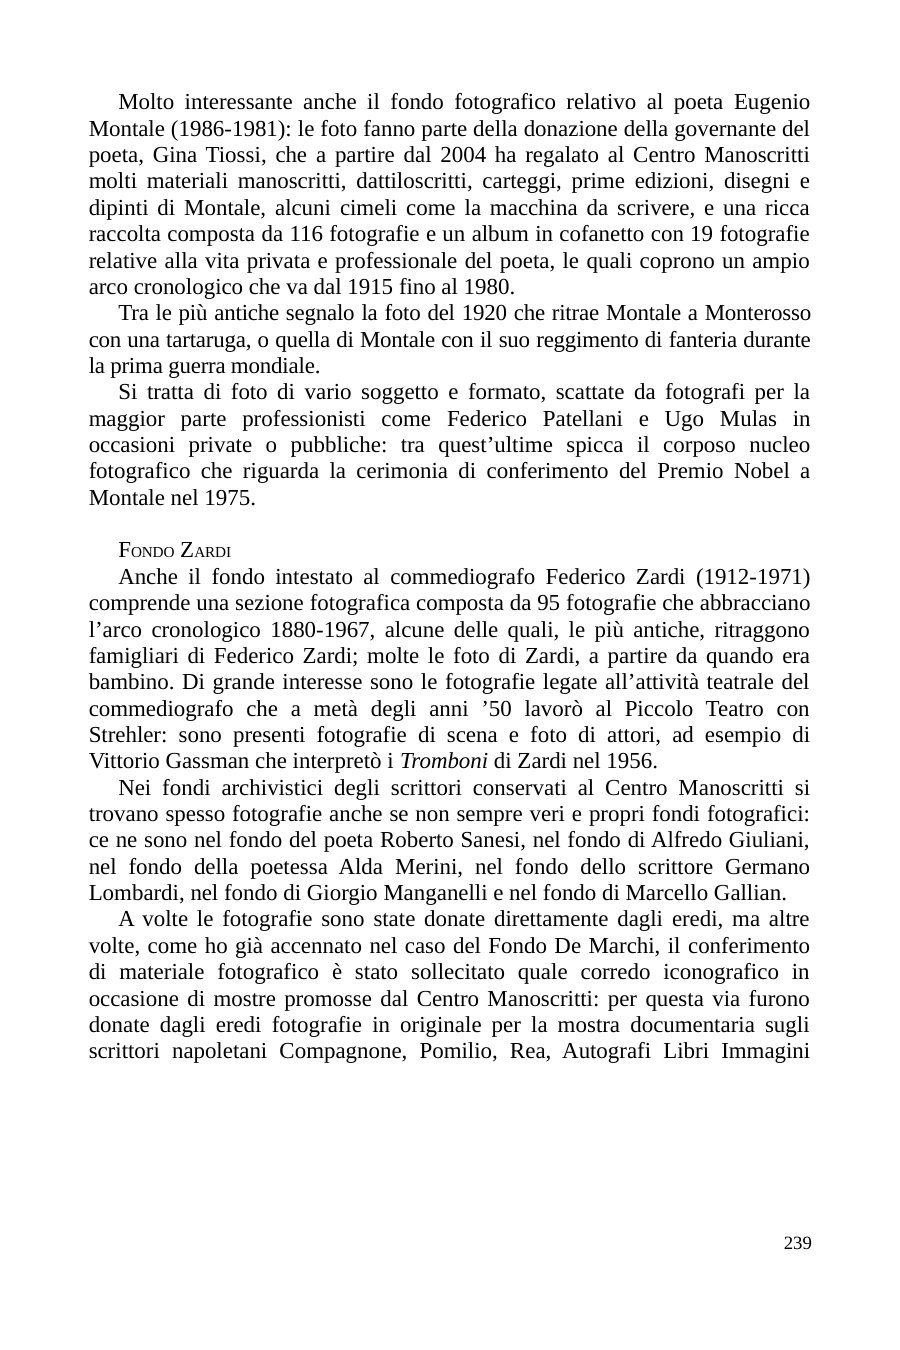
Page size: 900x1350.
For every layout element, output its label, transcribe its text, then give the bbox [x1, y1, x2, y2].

text Anche il fondo intestato al commediografo Federico Zardi (1912-1971) comprende una sezione fotografica composta da 95 fotografie che abbracciano l’arco cronologico 1880-1967, alcune delle quali, le più antiche, ritraggono famigliari di Federico Zardi; molte le foto di Zardi, a partire da quando era bambino. Di grande interesse sono le fotografie legate all’attività teatrale del commediografo che a metà degli anni ’50 lavorò al Piccolo Teatro con Strehler: sono presenti fotografie di scena e foto di attori, ad esempio di Vittorio Gassman che interpretò i Tromboni di Zardi nel 1956. [88, 563, 811, 774]
text Molto interessante anche il fondo fotografico relativo al poeta Eugenio Montale (1986-1981): le foto fanno parte della donazione della governante del poeta, Gina Tiossi, che a partire dal 2004 ha regalato al Centro Manoscritti molti materiali manoscritti, dattiloscritti, carteggi, prime edizioni, disegni e dipinti di Montale, alcuni cimeli come la macchina da scrivere, e una ricca raccolta composta da 116 fotografie e un album in cofanetto con 19 fotografie relative alla vita privata e professionale del poeta, le quali coprono un ampio arco cronologico che va dal 1915 fino al 1980. [88, 88, 811, 299]
text A volte le fotografie sono state donate direttamente dagli eredi, ma altre volte, come ho già accennato nel caso del Fondo De Marchi, il conferimento di materiale fotografico è stato sollecitato quale corredo iconografico in occasione di mostre promosse dal Centro Manoscritti: per questa via furono donate dagli eredi fotografie in originale per la mostra documentaria sugli scrittori napoletani Compagnone, Pomilio, Rea, Autografi Libri Immagini [88, 906, 811, 1064]
text Tra le più antiche segnalo la foto del 1920 che ritrae Montale a Monterosso con una tartaruga, o quella di Montale con il suo reggimento di fanteria durante la prima guerra mondiale. [88, 299, 811, 378]
text Si tratta di foto di vario soggetto e formato, scattate da fotografi per la maggior parte professionisti come Federico Patellani e Ugo Mulas in occasioni private o pubbliche: tra quest’ultime spicca il corposo nucleo fotografico che riguarda la cerimonia di conferimento del Premio Nobel a Montale nel 1975. [88, 378, 811, 510]
text Fondo Zardi [88, 537, 811, 563]
text Nei fondi archivistici degli scrittori conservati al Centro Manoscritti si trovano spesso fotografie anche se non sempre veri e propri fondi fotografici: ce ne sono nel fondo del poeta Roberto Sanesi, nel fondo di Alfredo Giuliani, nel fondo della poetessa Alda Merini, nel fondo dello scrittore Germano Lombardi, nel fondo di Giorgio Manganelli e nel fondo di Marcello Gallian. [88, 774, 811, 906]
